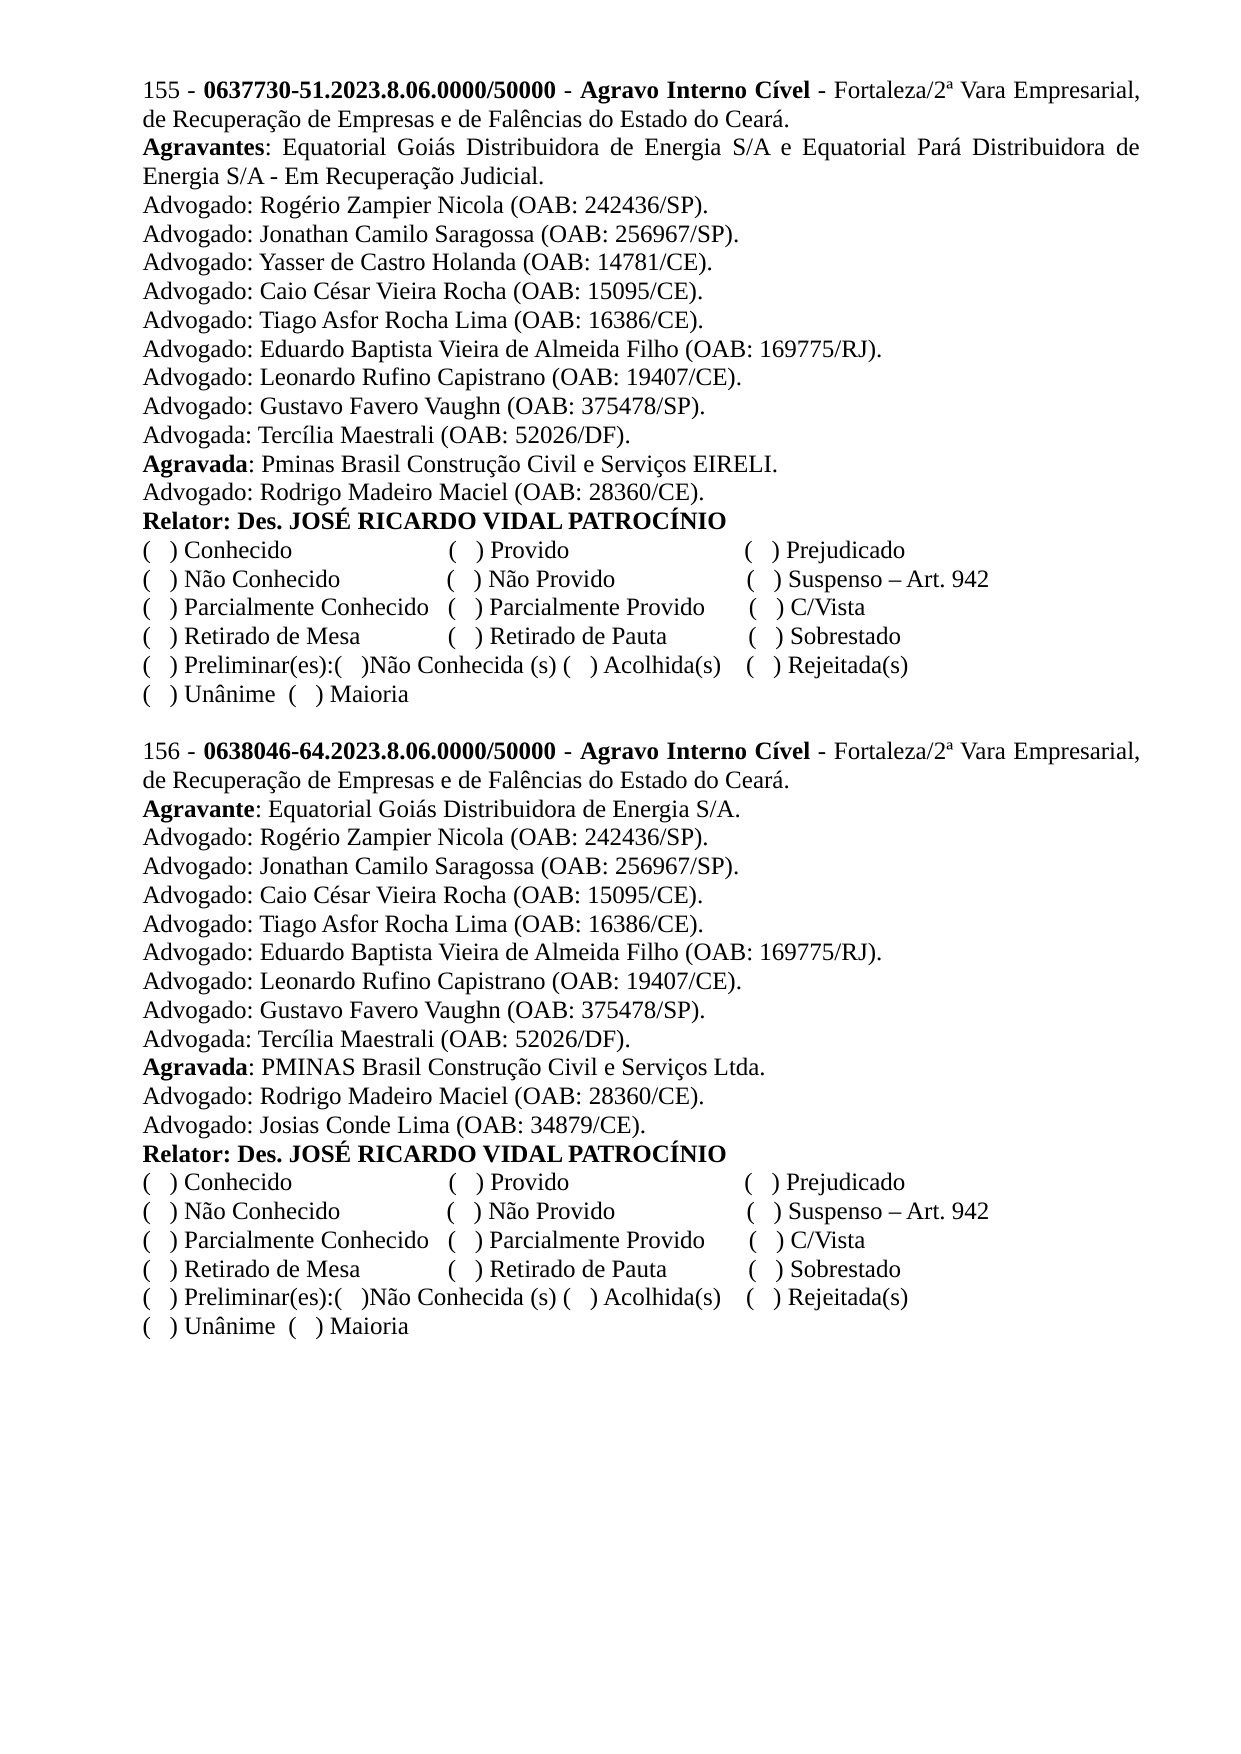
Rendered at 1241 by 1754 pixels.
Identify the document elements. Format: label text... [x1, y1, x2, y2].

text Advogado: Caio César Vieira Rocha (OAB: 15095/CE). [142, 880, 1141, 909]
text ( ) Unânime ( ) Maioria [142, 1311, 1158, 1340]
text Advogado: Yasser de Castro Holanda (OAB: 14781/CE). [142, 247, 1141, 276]
text ( ) Conhecido ( ) Provido ( ) Prejudicado [142, 535, 1141, 564]
text ( ) Preliminar(es):( )Não Conhecida (s) ( ) Acolhida(s) ( ) Rejeitada(s) [142, 650, 1158, 679]
text Advogado: Tiago Asfor Rocha Lima (OAB: 16386/CE). [142, 909, 1141, 937]
text ( ) Retirado de Mesa ( ) Retirado de Pauta ( ) Sobrestado [142, 1254, 1158, 1282]
text ( ) Conhecido ( ) Provido ( ) Prejudicado [142, 1167, 1141, 1196]
text ( ) Retirado de Mesa ( ) Retirado de Pauta ( ) Sobrestado [142, 621, 1158, 650]
text Advogado: Eduardo Baptista Vieira de Almeida Filho (OAB: 169775/RJ). [142, 334, 1141, 362]
text Advogado: Rogério Zampier Nicola (OAB: 242436/SP). [142, 190, 1141, 219]
text Agravantes: Equatorial Goiás Distribuidora de Energia S/A e Equatorial Pará Distribuidora de Energia S/A - Em Recuperação Judicial. [142, 132, 1141, 190]
text Advogado: Leonardo Rufino Capistrano (OAB: 19407/CE). [142, 362, 1141, 391]
text Advogado: Josias Conde Lima (OAB: 34879/CE). [142, 1110, 1141, 1139]
text ( ) Não Conhecido ( ) Não Provido ( ) Suspenso – Art. 942 [142, 1196, 1158, 1225]
text Agravada: Pminas Brasil Construção Civil e Serviços EIRELI. [142, 449, 1141, 477]
text Advogado: Rodrigo Madeiro Maciel (OAB: 28360/CE). [142, 477, 1141, 506]
text Relator: Des. JOSÉ RICARDO VIDAL PATROCÍNIO [142, 506, 1141, 535]
text ( ) Parcialmente Conhecido ( ) Parcialmente Provido ( ) C/Vista [142, 1225, 1158, 1254]
text Agravada: PMINAS Brasil Construção Civil e Serviços Ltda. [142, 1052, 1141, 1081]
text Advogado: Eduardo Baptista Vieira de Almeida Filho (OAB: 169775/RJ). [142, 937, 1141, 966]
text ( ) Preliminar(es):( )Não Conhecida (s) ( ) Acolhida(s) ( ) Rejeitada(s) [142, 1282, 1158, 1311]
text 155 - 0637730-51.2023.8.06.0000/50000 - Agravo Interno Cível - Fortaleza/2ª Vara Empresarial, de Recuperação de Empresas e de Falências do Estado do Ceará. [142, 75, 1141, 132]
text Advogado: Gustavo Favero Vaughn (OAB: 375478/SP). [142, 391, 1141, 420]
text ( ) Unânime ( ) Maioria [142, 679, 1158, 707]
text 156 - 0638046-64.2023.8.06.0000/50000 - Agravo Interno Cível - Fortaleza/2ª Vara Empresarial, de Recuperação de Empresas e de Falências do Estado do Ceará. [142, 736, 1141, 794]
text Advogado: Tiago Asfor Rocha Lima (OAB: 16386/CE). [142, 305, 1141, 334]
text ( ) Não Conhecido ( ) Não Provido ( ) Suspenso – Art. 942 [142, 564, 1158, 592]
text Advogado: Jonathan Camilo Saragossa (OAB: 256967/SP). [142, 219, 1141, 247]
text Advogado: Rodrigo Madeiro Maciel (OAB: 28360/CE). [142, 1081, 1141, 1110]
text Advogada: Tercília Maestrali (OAB: 52026/DF). [142, 420, 1141, 449]
text Advogada: Tercília Maestrali (OAB: 52026/DF). [142, 1024, 1141, 1052]
text ( ) Parcialmente Conhecido ( ) Parcialmente Provido ( ) C/Vista [142, 592, 1158, 621]
text Advogado: Gustavo Favero Vaughn (OAB: 375478/SP). [142, 995, 1141, 1024]
text Advogado: Caio César Vieira Rocha (OAB: 15095/CE). [142, 276, 1141, 305]
text Relator: Des. JOSÉ RICARDO VIDAL PATROCÍNIO [142, 1139, 1141, 1167]
text Advogado: Rogério Zampier Nicola (OAB: 242436/SP). [142, 822, 1141, 851]
text Agravante: Equatorial Goiás Distribuidora de Energia S/A. [142, 794, 1141, 822]
text Advogado: Jonathan Camilo Saragossa (OAB: 256967/SP). [142, 851, 1141, 880]
text Advogado: Leonardo Rufino Capistrano (OAB: 19407/CE). [142, 966, 1141, 995]
